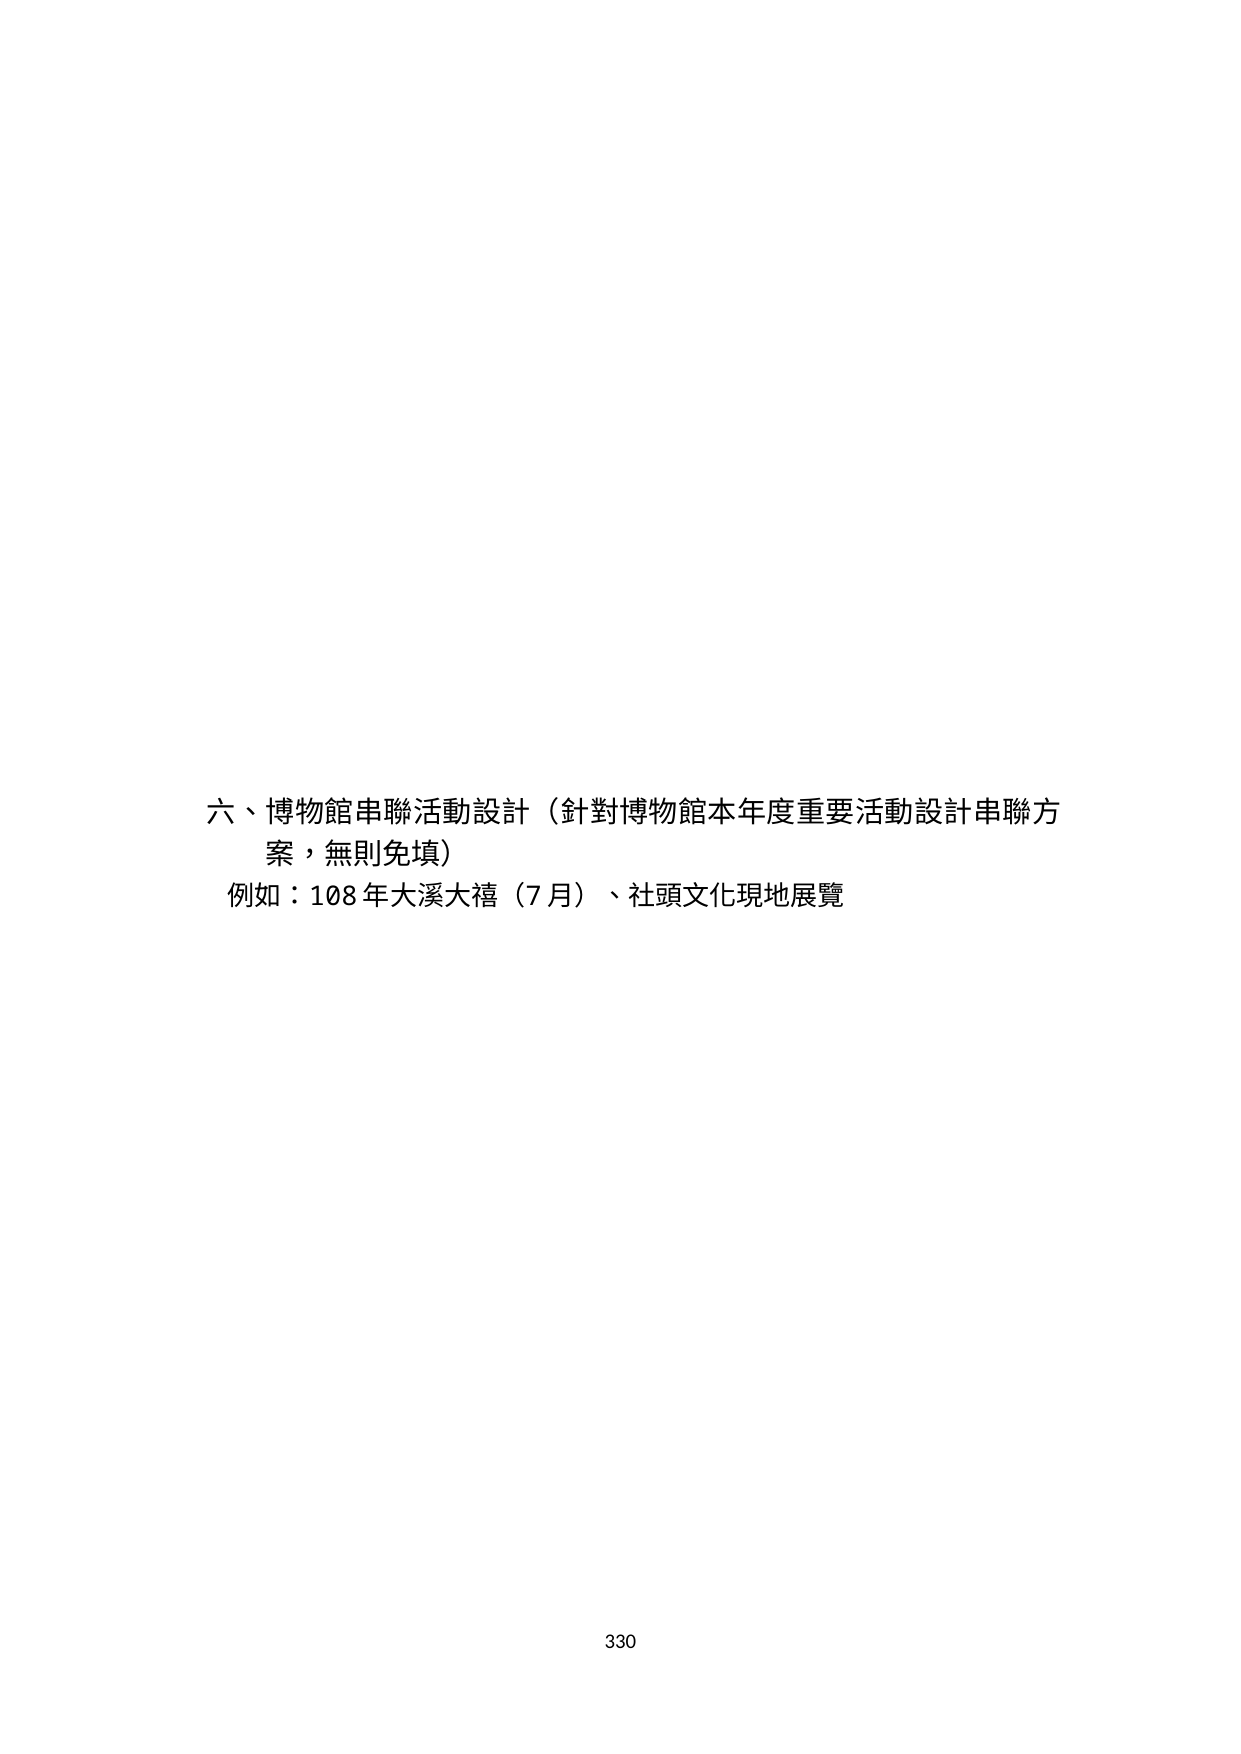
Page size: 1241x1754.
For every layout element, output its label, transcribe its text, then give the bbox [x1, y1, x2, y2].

text 例如：108年大溪大禧（7月）、社頭文化現地展覽 [227, 872, 1063, 914]
text 六、博物館串聯活動設計（針對博物館本年度重要活動設計串聯方案，無則免填） [207, 789, 1063, 872]
